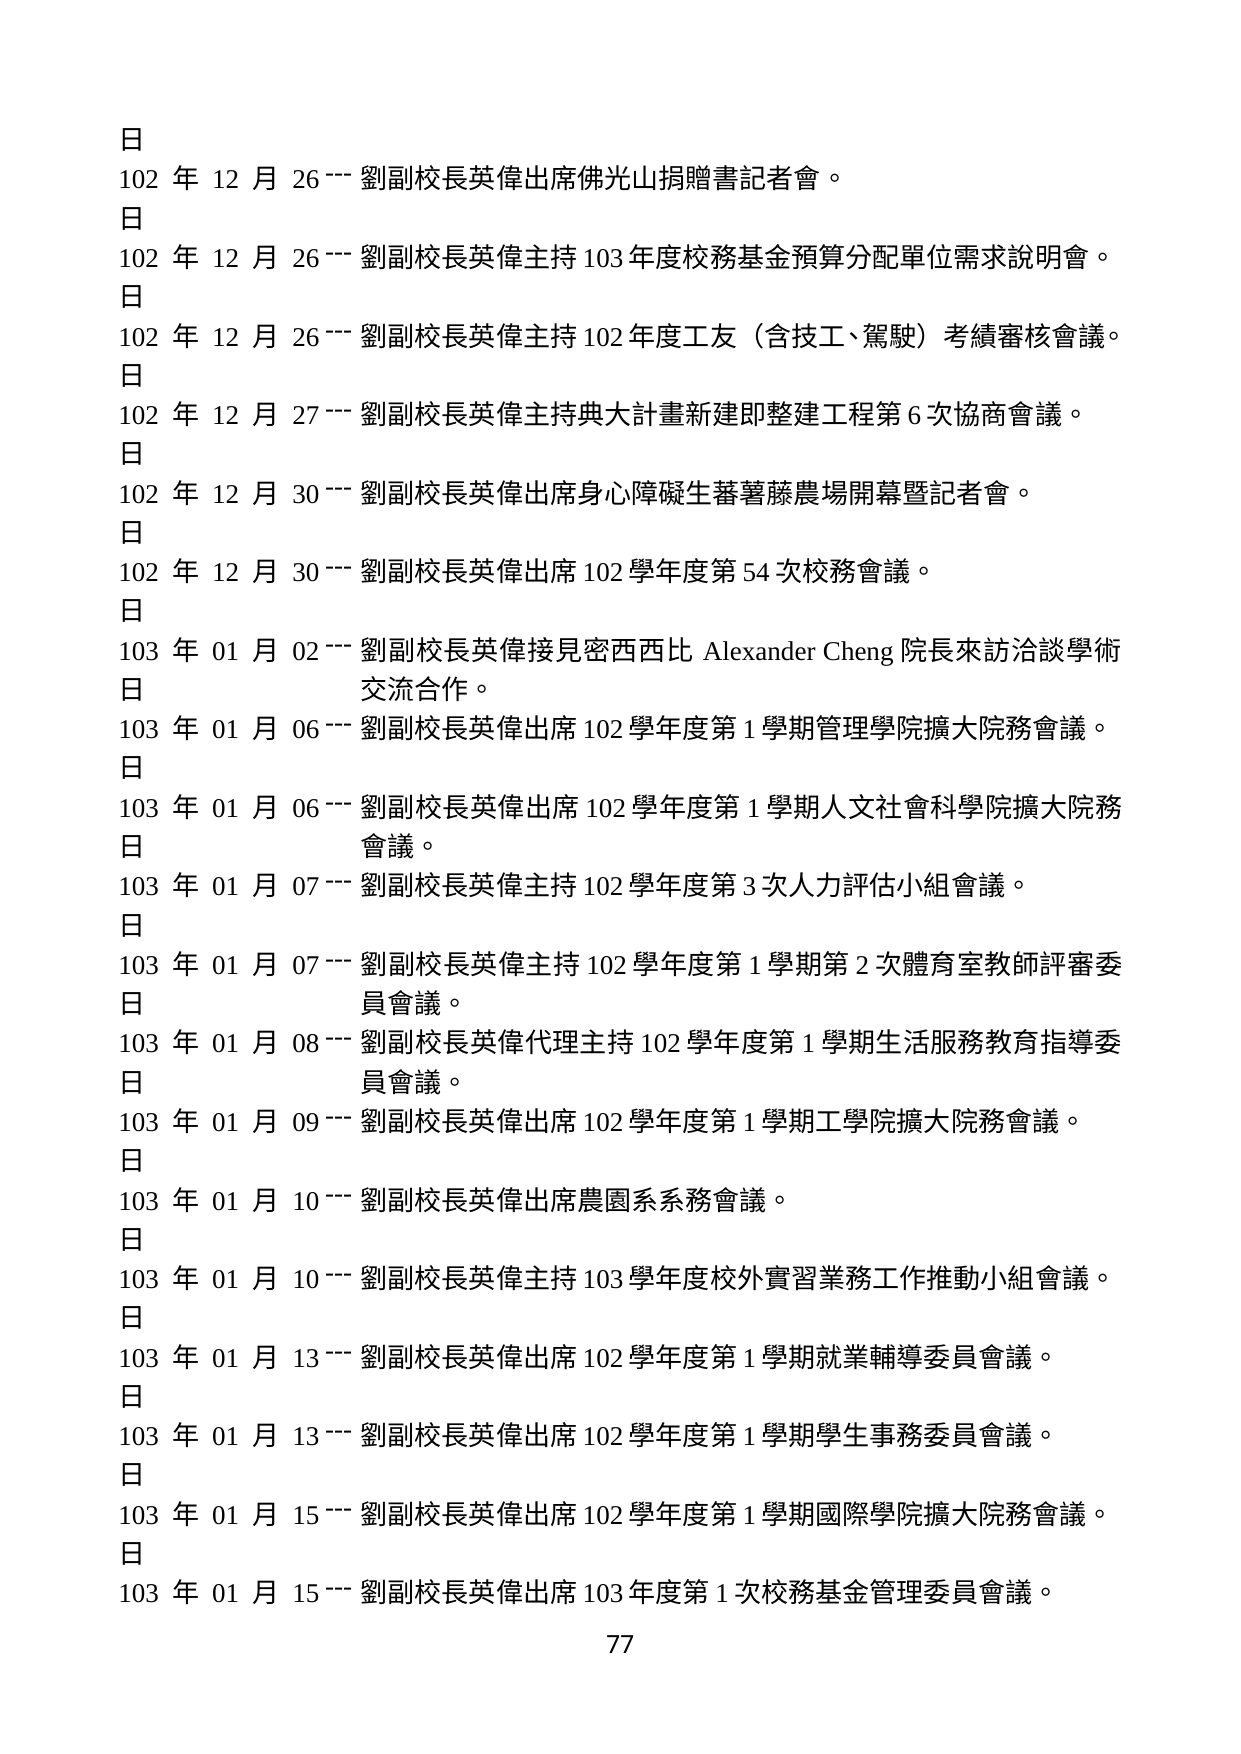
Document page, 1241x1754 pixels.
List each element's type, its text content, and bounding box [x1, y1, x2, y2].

table_cell 103年01月08日 [115, 1021, 322, 1100]
table_cell 103年01月15日 [115, 1493, 322, 1571]
table_cell --- [322, 1257, 357, 1336]
table_cell 劉副校長英偉出席102學年度第54次校務會議。 [358, 550, 1125, 629]
table_cell 劉副校長英偉接見密西西比 Alexander Cheng院長來訪洽談學術交流合作。 [358, 629, 1125, 707]
table_cell 102年12月30日 [115, 550, 322, 629]
table_cell 103年01月07日 [115, 943, 322, 1021]
table_cell 日 [115, 118, 322, 157]
table_cell 103年01月13日 [115, 1414, 322, 1493]
table_cell --- [322, 393, 357, 472]
table_cell --- [322, 1571, 357, 1610]
table_cell 劉副校長英偉主持典大計畫新建即整建工程第6次協商會議。 [358, 393, 1125, 472]
table_cell --- [322, 629, 357, 707]
table_cell 劉副校長英偉主持103學年度校外實習業務工作推動小組會議。 [358, 1257, 1125, 1336]
table_cell 劉副校長英偉出席佛光山捐贈書記者會。 [358, 158, 1125, 236]
table_cell 103年01月10日 [115, 1179, 322, 1257]
table_cell --- [322, 1493, 357, 1571]
table_cell 103年01月15 [115, 1571, 322, 1610]
table_cell 劉副校長英偉出席102學年度第1學期工學院擴大院務會議。 [358, 1100, 1125, 1178]
table_cell 103年01月10日 [115, 1257, 322, 1336]
table_cell 102年12月26日 [115, 158, 322, 236]
table_cell --- [322, 786, 357, 864]
table_cell --- [322, 158, 357, 236]
table_cell --- [322, 1414, 357, 1493]
table_cell --- [322, 118, 357, 157]
table_cell --- [322, 707, 357, 786]
table_cell 103年01月09日 [115, 1100, 322, 1178]
table_cell 102年12月26日 [115, 315, 322, 393]
table_cell --- [322, 315, 357, 393]
table_cell 103年01月07日 [115, 864, 322, 943]
table_cell 102年12月27日 [115, 393, 322, 472]
table_cell 劉副校長英偉出席身心障礙生蕃薯藤農場開幕暨記者會。 [358, 472, 1125, 550]
table_cell 劉副校長英偉主持102年度工友（含技工、駕駛）考績審核會議。 [358, 315, 1125, 393]
table_cell --- [322, 550, 357, 629]
table_cell 劉副校長英偉主持102學年度第3次人力評估小組會議。 [358, 864, 1125, 943]
table_cell 劉副校長英偉出席102學年度第1學期國際學院擴大院務會議。 [358, 1493, 1125, 1571]
table_cell --- [322, 1100, 357, 1178]
table_cell --- [322, 864, 357, 943]
table_cell [358, 118, 1125, 157]
table_cell 102年12月26日 [115, 236, 322, 314]
table_cell 劉副校長英偉出席102學年度第1學期就業輔導委員會議。 [358, 1336, 1125, 1414]
table_cell 劉副校長英偉主持103年度校務基金預算分配單位需求說明會。 [358, 236, 1125, 314]
table_cell --- [322, 1336, 357, 1414]
table_cell 劉副校長英偉出席103年度第1次校務基金管理委員會議。 [358, 1571, 1125, 1610]
table_cell 103年01月13日 [115, 1336, 322, 1414]
table_cell --- [322, 236, 357, 314]
table_cell --- [322, 1021, 357, 1100]
table_cell 劉副校長英偉出席102學年度第1學期學生事務委員會議。 [358, 1414, 1125, 1493]
table_cell 103年01月02日 [115, 629, 322, 707]
table_cell 102年12月30日 [115, 472, 322, 550]
table_cell 劉副校長英偉代理主持102學年度第1學期生活服務教育指導委員會議。 [358, 1021, 1125, 1100]
table_cell --- [322, 1179, 357, 1257]
table_cell 劉副校長英偉出席農園系系務會議。 [358, 1179, 1125, 1257]
table_cell 劉副校長英偉出席102學年度第1學期管理學院擴大院務會議。 [358, 707, 1125, 786]
table_cell 劉副校長英偉出席102學年度第1學期人文社會科學院擴大院務會議。 [358, 786, 1125, 864]
table_cell 103年01月06日 [115, 786, 322, 864]
table_cell 劉副校長英偉主持102學年度第1學期第2次體育室教師評審委員會議。 [358, 943, 1125, 1021]
table_cell --- [322, 472, 357, 550]
table_cell --- [322, 943, 357, 1021]
table_cell 103年01月06日 [115, 707, 322, 786]
